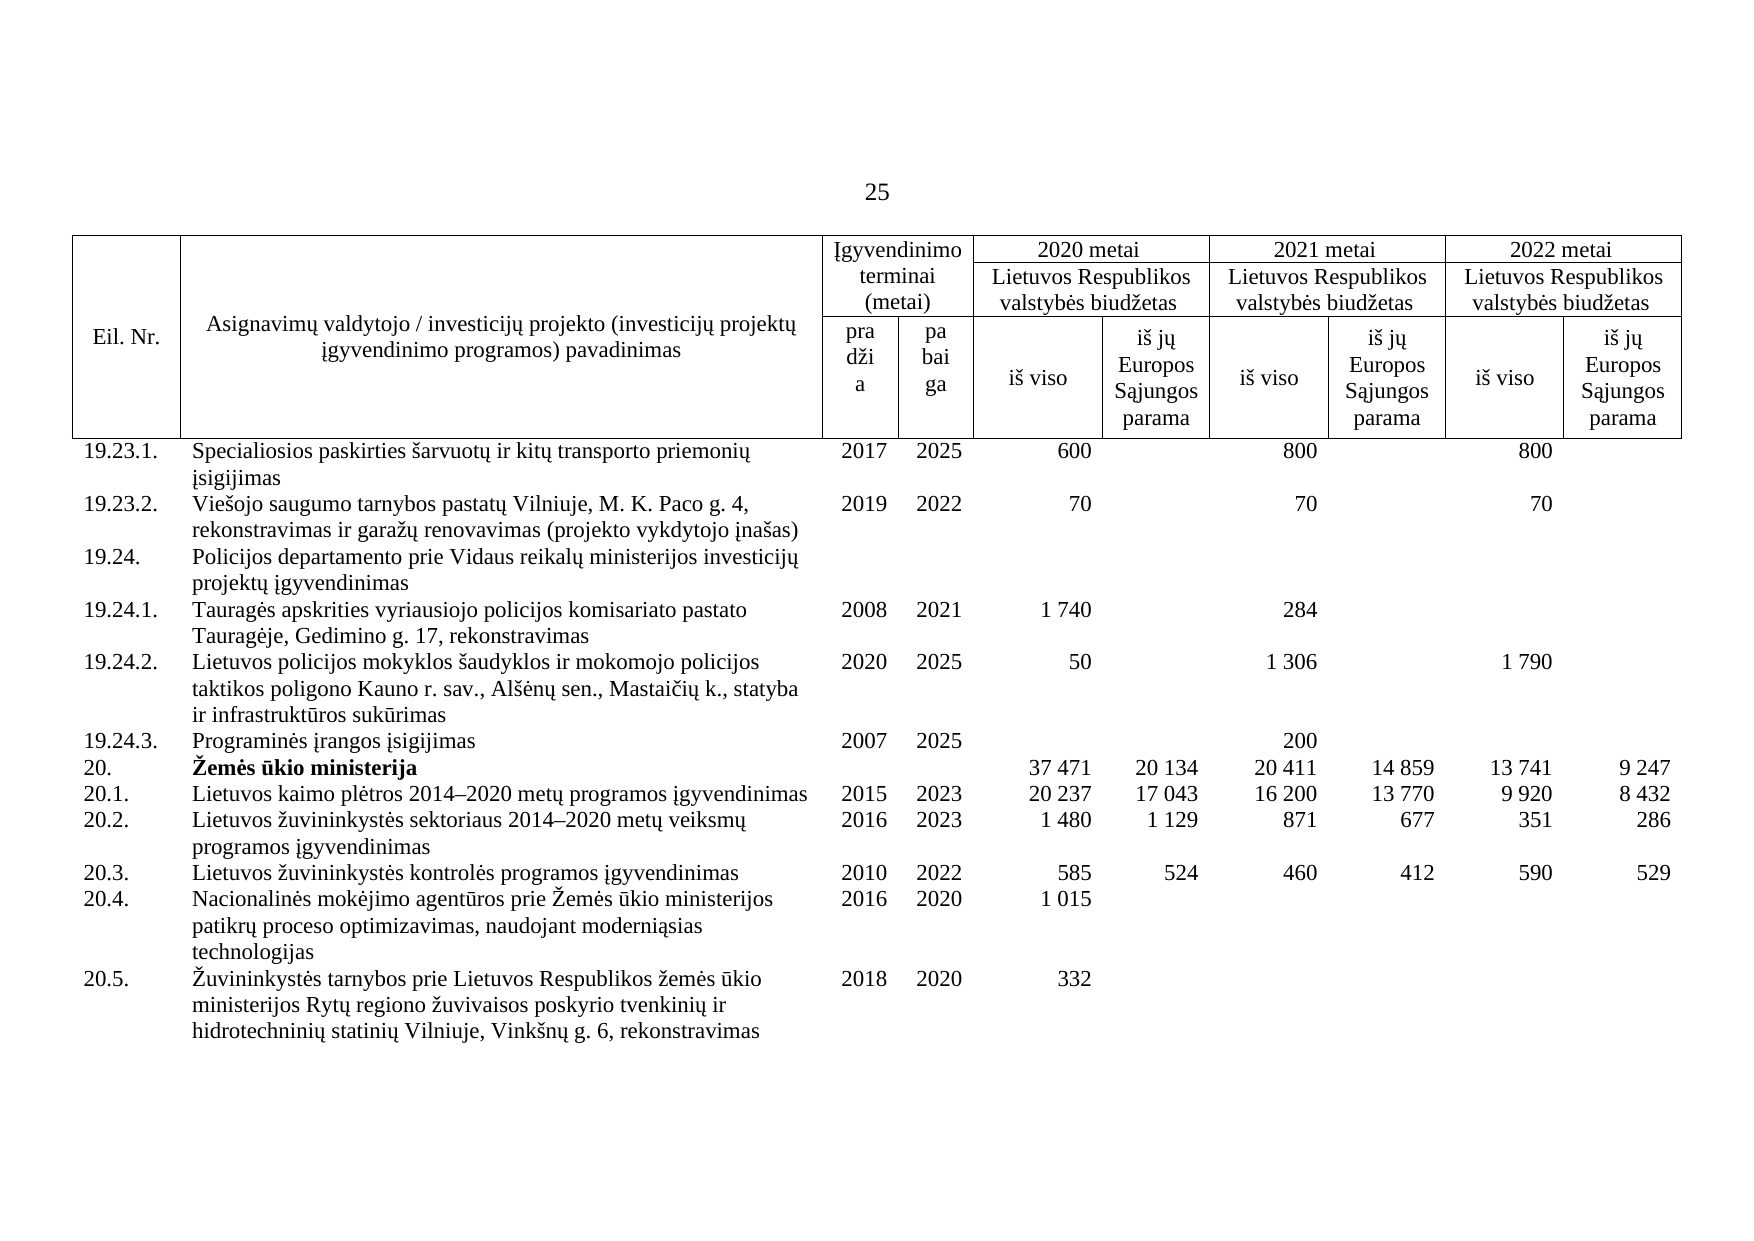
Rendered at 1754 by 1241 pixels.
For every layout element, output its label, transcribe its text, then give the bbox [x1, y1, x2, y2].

table_cell 2016 [822, 806, 898, 859]
table_cell 2018 [822, 965, 898, 1044]
table_cell 19.23.2. [72, 490, 181, 543]
table_cell Viešojo saugumo tarnybos pastatų Vilniuje, M. K. Paco g. 4, rekonstravimas ir garažų renovavimas (projekto vykdytojo įnašas) [181, 490, 822, 543]
table_cell [1564, 543, 1682, 596]
table_cell 677 [1328, 806, 1446, 859]
table_cell [973, 543, 1103, 596]
table_cell iš jų Europos Sąjungos parama [1329, 317, 1445, 437]
table_cell 1 129 [1103, 806, 1209, 859]
table_cell 20.5. [72, 965, 181, 1044]
table_cell [1328, 965, 1446, 1044]
table_cell Lietuvos Respublikos valstybės biudžetas [1446, 263, 1681, 316]
table_cell 19.24.2. [72, 648, 181, 727]
table_cell [898, 543, 973, 596]
table_cell Policijos departamento prie Vidaus reikalų ministerijos investicijų projektų įgyvendinimas [181, 543, 822, 596]
table_cell Žuvininkystės tarnybos prie Lietuvos Respublikos žemės ūkio ministerijos Rytų regiono žuvivaisos poskyrio tvenkinių ir hidrotechninių statinių Vilniuje, Vinkšnų g. 6, rekonstravimas [181, 965, 822, 1044]
table_cell 9 247 [1564, 754, 1682, 780]
table_cell [1103, 965, 1209, 1044]
table_cell 20.1. [72, 780, 181, 806]
table_cell [1103, 543, 1209, 596]
table_cell 2015 [822, 780, 898, 806]
table_cell 17 043 [1103, 780, 1209, 806]
table_header 2022 metai [1446, 236, 1681, 262]
table_cell 20.3. [72, 859, 181, 886]
table_header Asignavimų valdytojo / investicijų projekto (investicijų projektų įgyvendinimo programos) pavadinimas [181, 236, 822, 437]
table_cell 13 741 [1446, 754, 1564, 780]
table_cell [1103, 886, 1209, 964]
table_cell iš viso [1210, 317, 1328, 437]
table_cell 19.24.3. [72, 728, 181, 754]
table_cell 2025 [898, 728, 973, 754]
table_cell 19.24. [72, 543, 181, 596]
table_cell [1446, 543, 1564, 596]
table_cell [1328, 596, 1446, 648]
table_cell [822, 543, 898, 596]
table_cell Lietuvos kaimo plėtros 2014–2020 metų programos įgyvendinimas [181, 780, 822, 806]
table_cell 70 [1209, 490, 1328, 543]
table_cell 460 [1209, 859, 1328, 886]
table_cell 14 859 [1328, 754, 1446, 780]
table_cell [1328, 728, 1446, 754]
table_cell 2016 [822, 886, 898, 964]
table_cell iš viso [974, 317, 1102, 437]
table_cell Lietuvos policijos mokyklos šaudyklos ir mokomojo policijos taktikos poligono Kauno r. sav., Alšėnų sen., Mastaičių k., statyba ir infrastruktūros sukūrimas [181, 648, 822, 727]
table_cell [1564, 596, 1682, 648]
table_cell 1 740 [973, 596, 1103, 648]
table_cell [1103, 728, 1209, 754]
table_cell [1564, 965, 1682, 1044]
table_cell 50 [973, 648, 1103, 727]
table_cell 286 [1564, 806, 1682, 859]
table_cell 16 200 [1209, 780, 1328, 806]
table_cell 20 134 [1103, 754, 1209, 780]
table_cell 20.2. [72, 806, 181, 859]
table_cell 19.24.1. [72, 596, 181, 648]
table_cell [898, 754, 973, 780]
table_cell 1 790 [1446, 648, 1564, 727]
table_cell [1328, 543, 1446, 596]
table_cell 2017 [822, 439, 898, 490]
table_cell Nacionalinės mokėjimo agentūros prie Žemės ūkio ministerijos patikrų proceso optimizavimas, naudojant moderniąsias technologijas [181, 886, 822, 964]
table_cell 412 [1328, 859, 1446, 886]
table_cell 20 411 [1209, 754, 1328, 780]
table_cell 2021 [898, 596, 973, 648]
table_cell 2020 [822, 648, 898, 727]
table_cell 529 [1564, 859, 1682, 886]
table_cell [1209, 965, 1328, 1044]
table_cell [1209, 543, 1328, 596]
table_cell 9 920 [1446, 780, 1564, 806]
table_cell Specialiosios paskirties šarvuotų ir kitų transporto priemonių įsigijimas [181, 439, 822, 490]
table_cell Lietuvos žuvininkystės sektoriaus 2014–2020 metų veiksmų programos įgyvendinimas [181, 806, 822, 859]
table_cell 2023 [898, 780, 973, 806]
table_cell [1103, 596, 1209, 648]
table_cell 70 [973, 490, 1103, 543]
table_cell iš jų Europos Sąjungos parama [1564, 317, 1681, 437]
table_cell 2023 [898, 806, 973, 859]
table_cell 524 [1103, 859, 1209, 886]
table_cell 332 [973, 965, 1103, 1044]
table_cell 284 [1209, 596, 1328, 648]
table_cell 871 [1209, 806, 1328, 859]
table_cell 1 015 [973, 886, 1103, 964]
table_cell 1 306 [1209, 648, 1328, 727]
table_cell 13 770 [1328, 780, 1446, 806]
table_cell 20. [72, 754, 181, 780]
table_cell 800 [1209, 439, 1328, 490]
table_cell pradžia [823, 317, 898, 437]
table_cell 2020 [898, 886, 973, 964]
table_cell iš viso [1446, 317, 1563, 437]
table_cell 37 471 [973, 754, 1103, 780]
table_cell [822, 754, 898, 780]
table_cell 2022 [898, 859, 973, 886]
table_cell 2025 [898, 648, 973, 727]
table_cell 351 [1446, 806, 1564, 859]
table_cell 19.23.1. [72, 439, 181, 490]
table_cell [1564, 728, 1682, 754]
table_cell [1103, 648, 1209, 727]
table_cell 70 [1446, 490, 1564, 543]
table_cell Lietuvos Respublikos valstybės biudžetas [1210, 263, 1445, 316]
table_cell [1328, 490, 1446, 543]
table_cell 2020 [898, 965, 973, 1044]
table_header 2020 metai [974, 236, 1209, 262]
table_cell Žemės ūkio ministerija [181, 754, 822, 780]
table_cell 2025 [898, 439, 973, 490]
table_cell [1446, 596, 1564, 648]
table_cell 2010 [822, 859, 898, 886]
table_cell 20 237 [973, 780, 1103, 806]
table_cell 2022 [898, 490, 973, 543]
table_cell 200 [1209, 728, 1328, 754]
table_cell Lietuvos Respublikos valstybės biudžetas [974, 263, 1209, 316]
table_cell 590 [1446, 859, 1564, 886]
table_cell iš jų Europos Sąjungos parama [1103, 317, 1209, 437]
table_cell 1 480 [973, 806, 1103, 859]
table_cell [1103, 490, 1209, 543]
table_cell 600 [973, 439, 1103, 490]
table_cell 585 [973, 859, 1103, 886]
table_cell [1209, 886, 1328, 964]
table_cell pabaiga [899, 317, 973, 437]
table_cell 800 [1446, 439, 1564, 490]
table_header 2021 metai [1210, 236, 1445, 262]
table_cell [1446, 886, 1564, 964]
table_cell 2019 [822, 490, 898, 543]
table_cell 20.4. [72, 886, 181, 964]
table_cell 8 432 [1564, 780, 1682, 806]
table_cell [1564, 648, 1682, 727]
table_cell [973, 728, 1103, 754]
table_cell Tauragės apskrities vyriausiojo policijos komisariato pastato Tauragėje, Gedimino g. 17, rekonstravimas [181, 596, 822, 648]
table_cell [1446, 728, 1564, 754]
table_cell 2008 [822, 596, 898, 648]
table_header Eil. Nr. [73, 236, 180, 437]
table_cell [1328, 648, 1446, 727]
table_cell [1564, 490, 1682, 543]
table_cell 2007 [822, 728, 898, 754]
table_header Įgyvendinimo terminai (metai) [823, 236, 973, 316]
table_cell [1328, 886, 1446, 964]
table_cell [1446, 965, 1564, 1044]
table_cell [1564, 439, 1682, 490]
table_cell [1564, 886, 1682, 964]
table_cell Programinės įrangos įsigijimas [181, 728, 822, 754]
table_cell [1328, 439, 1446, 490]
table_cell [1103, 439, 1209, 490]
table_cell Lietuvos žuvininkystės kontrolės programos įgyvendinimas [181, 859, 822, 886]
